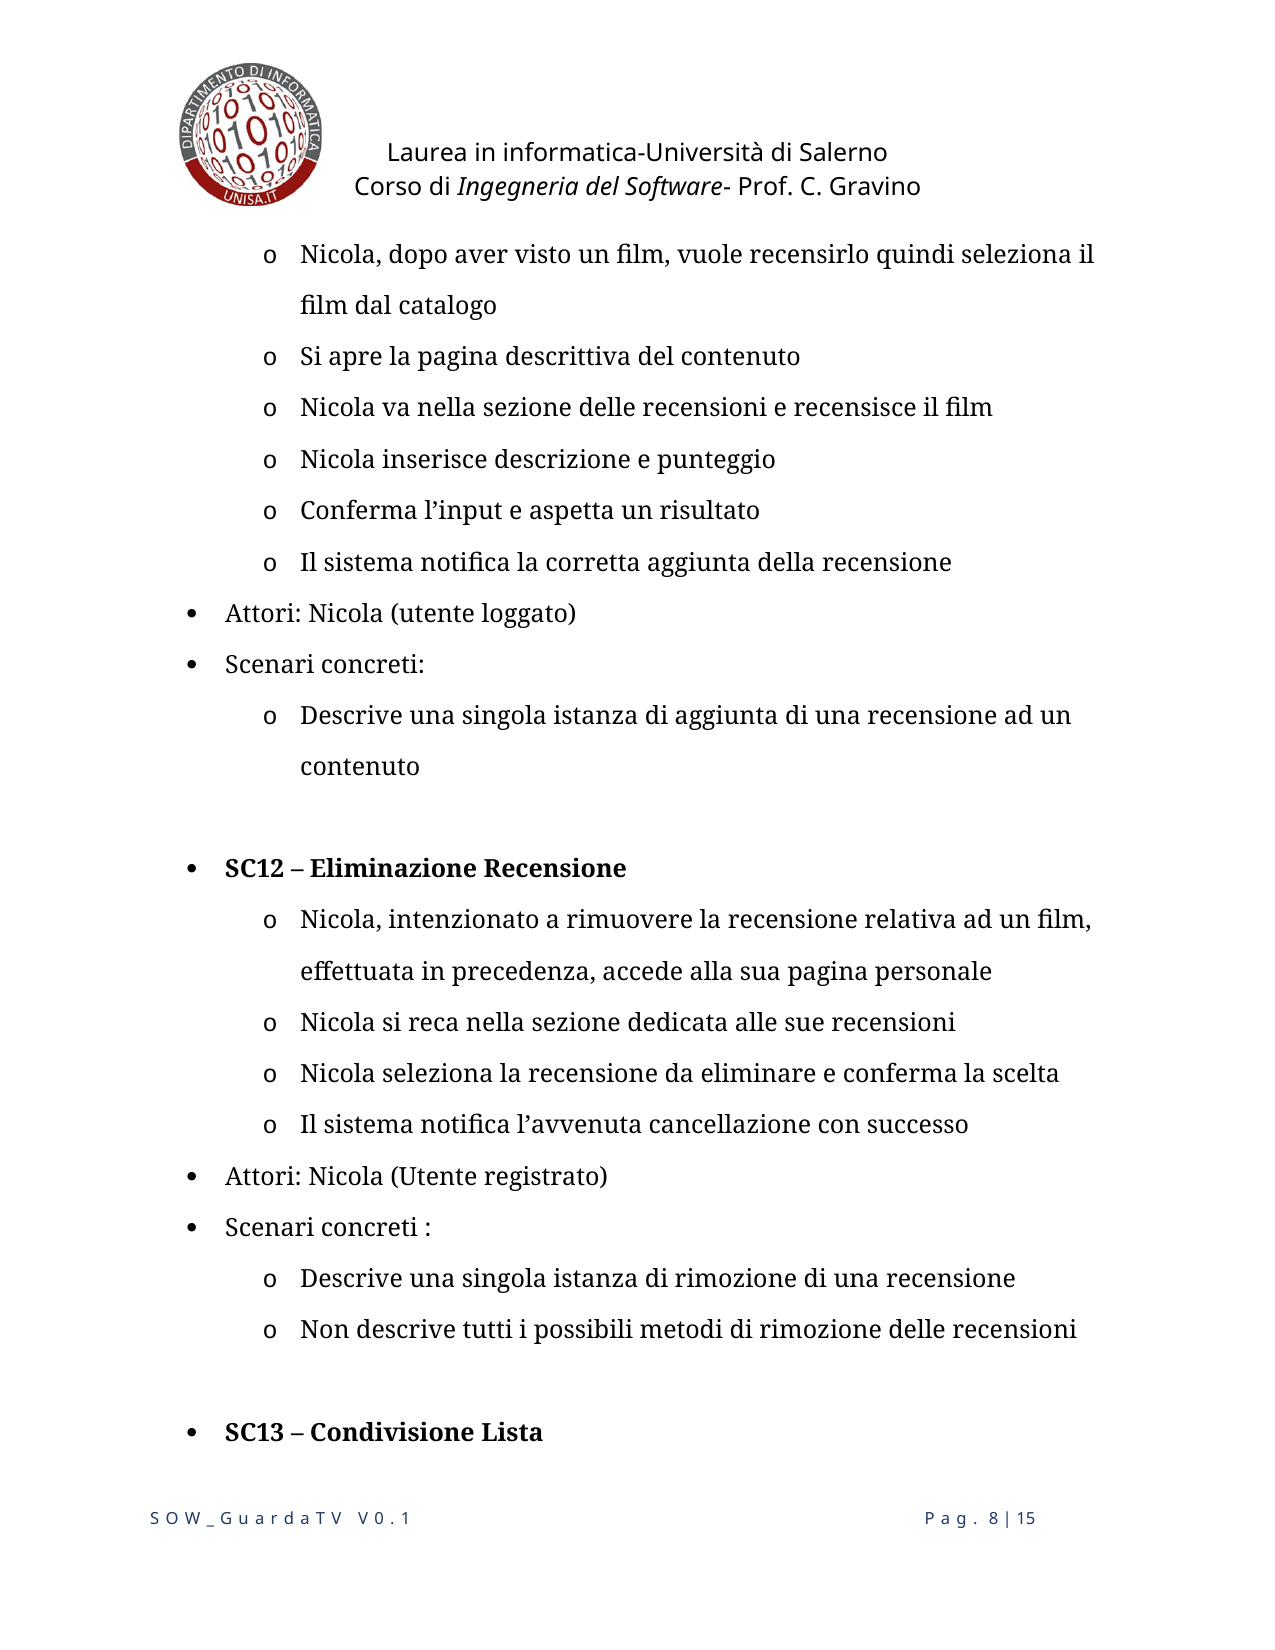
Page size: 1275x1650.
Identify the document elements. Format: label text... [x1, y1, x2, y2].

list Il sistema notifica la corretta aggiunta della recensione [262, 544, 1125, 578]
list Nicola seleziona la recensione da eliminare e conferma la scelta [262, 1056, 1125, 1090]
list Scenari concreti : [187, 1209, 1125, 1243]
list Non descrive tutti i possibili metodi di rimozione delle recensioni [262, 1312, 1125, 1346]
list Nicola si reca nella sezione dedicata alle sue recensioni [262, 1004, 1125, 1038]
list Nicola va nella sezione delle recensioni e recensisce il film [262, 390, 1125, 424]
list Il sistema notifica l’avvenuta cancellazione con successo [262, 1107, 1125, 1141]
list Attori: Nicola (Utente registrato) [187, 1158, 1125, 1192]
list Si apre la pagina descrittiva del contenuto [262, 339, 1125, 373]
list Descrive una singola istanza di aggiunta di una recensione ad un contenuto [262, 698, 1125, 783]
list Nicola inserisce descrizione e punteggio [262, 441, 1125, 476]
list Scenari concreti: [187, 647, 1125, 681]
list Descrive una singola istanza di rimozione di una recensione [262, 1260, 1125, 1295]
list SC13 – Condivisione Lista [187, 1414, 1125, 1448]
list Conferma l’input e aspetta un risultato [262, 493, 1125, 527]
list Nicola, dopo aver visto un film, vuole recensirlo quindi seleziona il film dal catalogo [262, 236, 1125, 322]
list SC12 – Eliminazione Recensione [187, 851, 1125, 885]
list Attori: Nicola (utente loggato) [187, 596, 1125, 629]
list Nicola, intenzionato a rimuovere la recensione relativa ad un film, effettuata in precedenza, accede alla sua pagina personale [262, 902, 1125, 987]
